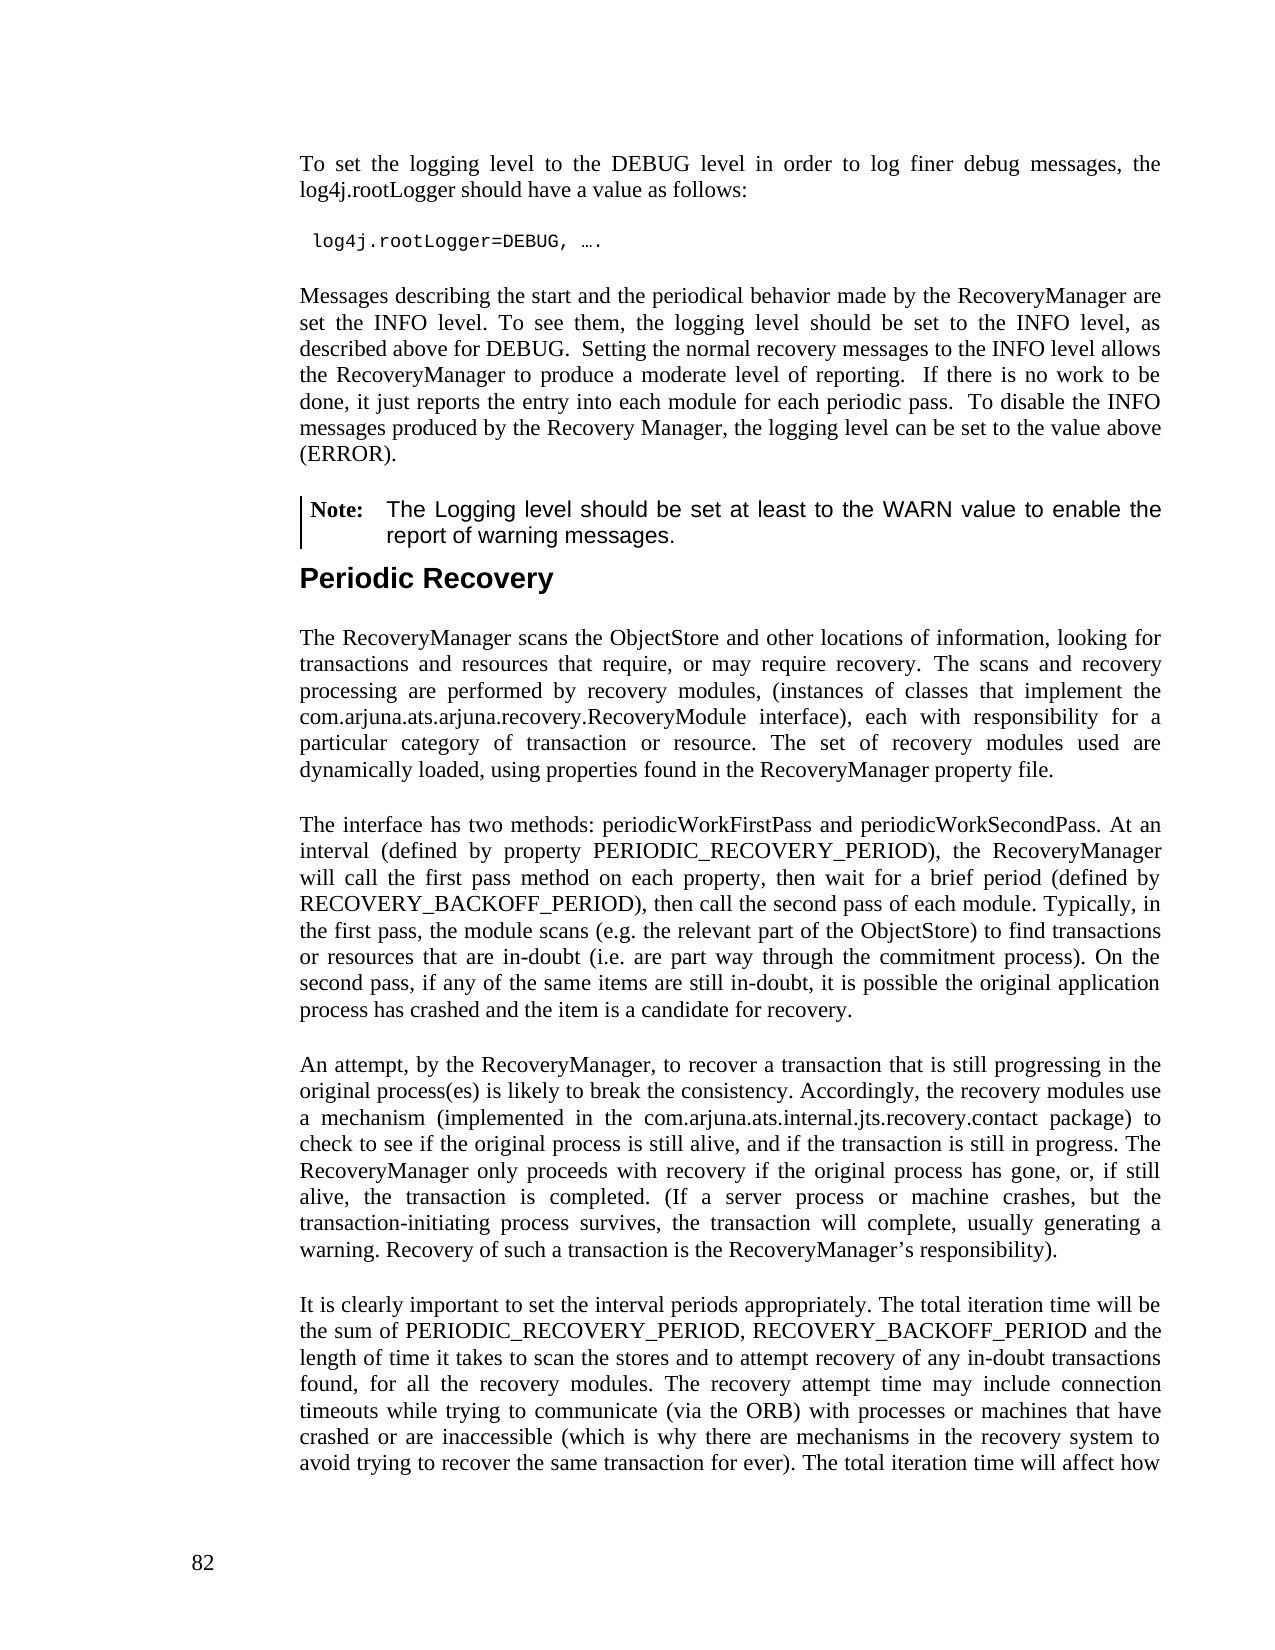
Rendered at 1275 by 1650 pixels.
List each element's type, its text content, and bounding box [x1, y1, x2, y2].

text To set the logging level to the DEBUG level in order to log finer debug messages, the log4j.rootLogger should have a value as follows: [299, 150, 1162, 203]
text The RecoveryManager scans the ObjectStore and other locations of information, looking for transactions and resources that require, or may require recovery. The scans and recovery processing are performed by recovery modules, (instances of classes that implement the com.arjuna.ats.arjuna.recovery.RecoveryModule interface), each with responsibility for a particular category of transaction or resource. The set of recovery modules used are dynamically loaded, using properties found in the RecoveryManager property file. [299, 624, 1162, 782]
text Messages describing the start and the periodical behavior made by the RecoveryManager are set the INFO level. To see them, the logging level should be set to the INFO level, as described above for DEBUG. Setting the normal recovery messages to the INFO level allows the RecoveryManager to produce a moderate level of reporting. If there is no work to be done, it just reports the entry into each module for each periodic pass. To disable the INFO messages produced by the Recovery Manager, the logging level can be set to the value above (ERROR). [299, 282, 1162, 467]
text log4j.rootLogger=DEBUG, …. [311, 232, 1162, 253]
text It is clearly important to set the interval periods appropriately. The total iteration time will be the sum of PERIODIC_RECOVERY_PERIOD, RECOVERY_BACKOFF_PERIOD and the length of time it takes to scan the stores and to attempt recovery of any in-doubt transactions found, for all the recovery modules. The recovery attempt time may include connection timeouts while trying to communicate (via the ORB) with processes or machines that have crashed or are inaccessible (which is why there are mechanisms in the recovery system to avoid trying to recover the same transaction for ever). The total iteration time will affect how [299, 1291, 1162, 1476]
text The interface has two methods: periodicWorkFirstPass and periodicWorkSecondPass. At an interval (defined by property PERIODIC_RECOVERY_PERIOD), the RecoveryManager will call the first pass method on each property, then wait for a brief period (defined by RECOVERY_BACKOFF_PERIOD), then call the second pass of each module. Typically, in the first pass, the module scans (e.g. the relevant part of the ObjectStore) to find transactions or resources that are in-doubt (i.e. are part way through the commitment process). On the second pass, if any of the same items are still in-doubt, it is possible the original application process has crashed and the item is a candidate for recovery. [299, 811, 1162, 1022]
text An attempt, by the RecoveryManager, to recover a transaction that is still progressing in the original process(es) is likely to break the consistency. Accordingly, the recovery modules use a mechanism (implemented in the com.arjuna.ats.internal.jts.recovery.contact package) to check to see if the original process is still alive, and if the transaction is still in progress. The RecoveryManager only proceeds with recovery if the original process has gone, or, if still alive, the transaction is completed. (If a server process or machine crashes, but the transaction-initiating process survives, the transaction will complete, usually generating a warning. Recovery of such a transaction is the RecoveryManager’s responsibility). [299, 1051, 1162, 1262]
subtitle Periodic Recovery [187, 561, 1162, 595]
list The Logging level should be set at least to the WARN value to enable the report of warning messages. [302, 496, 1162, 549]
